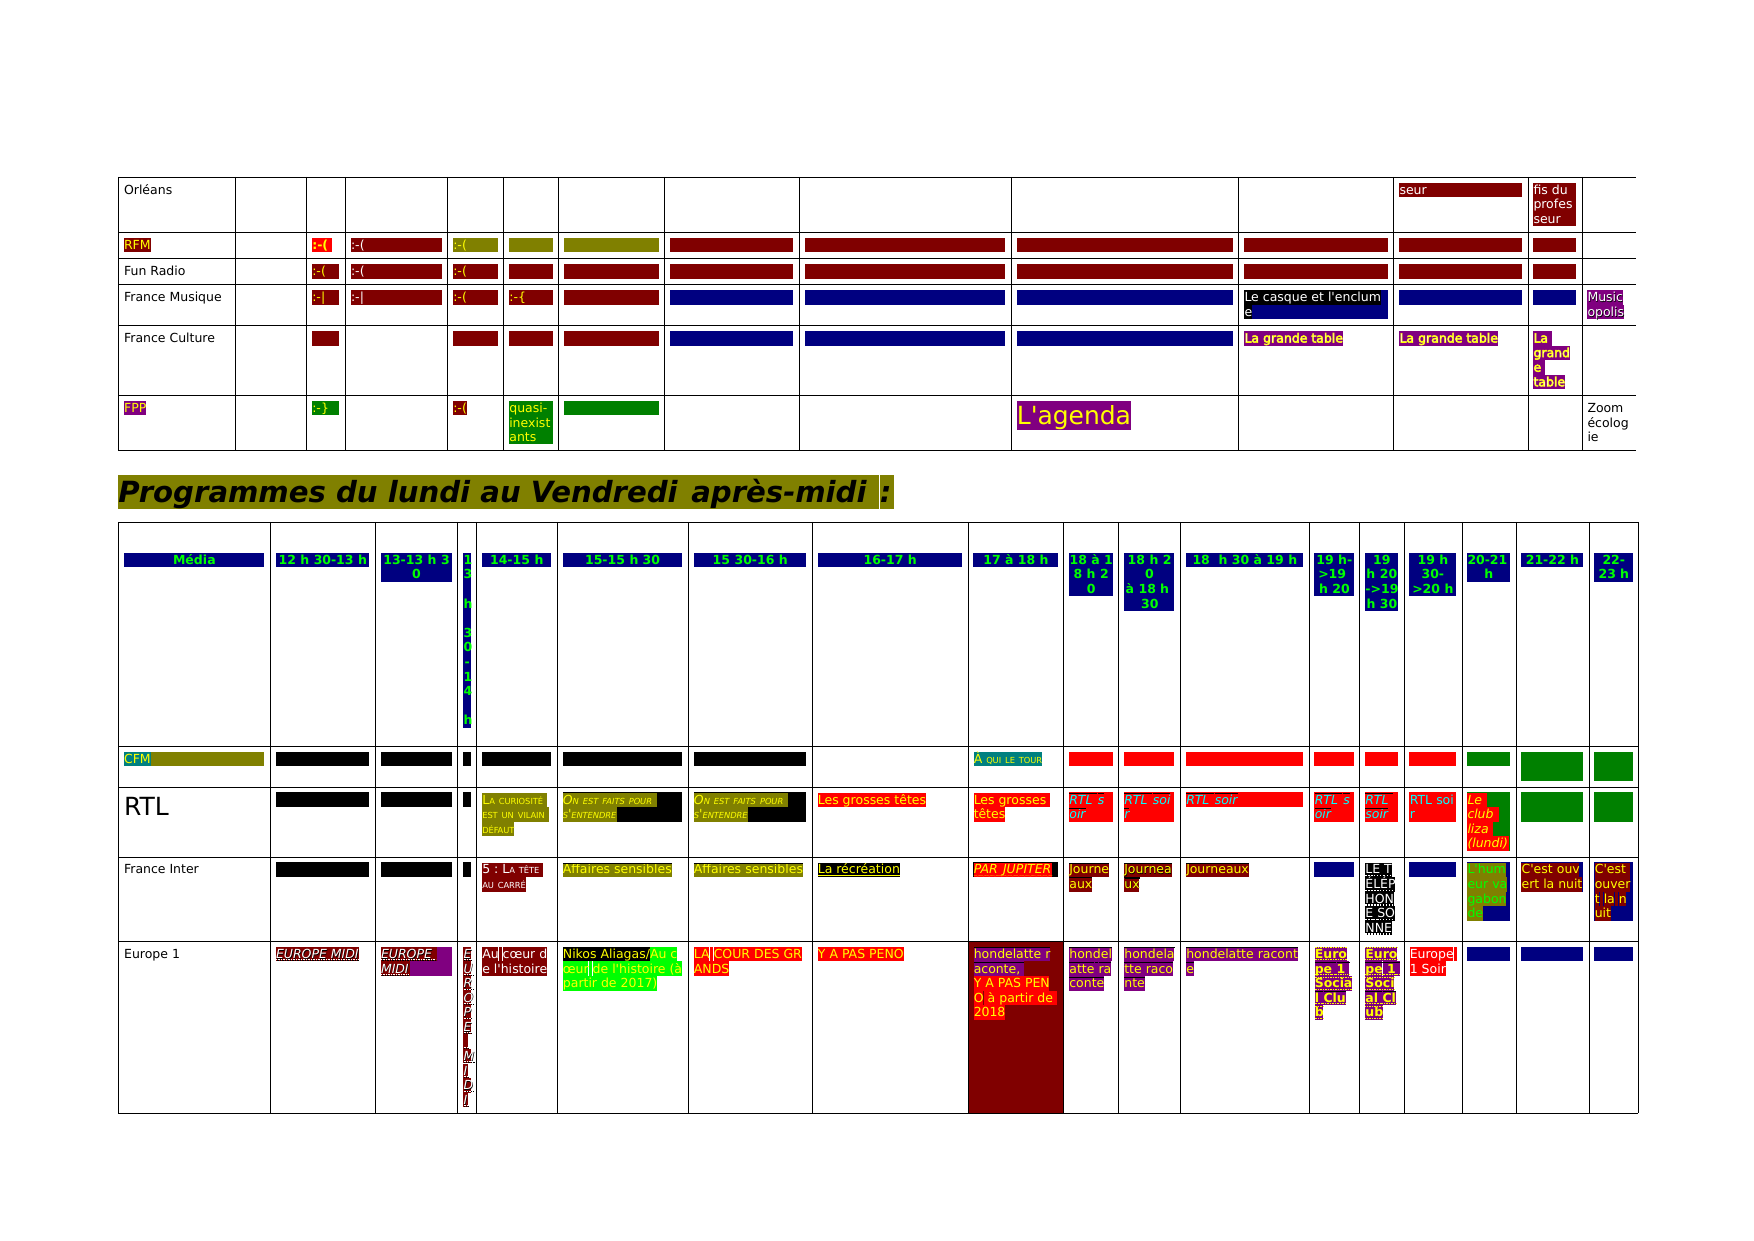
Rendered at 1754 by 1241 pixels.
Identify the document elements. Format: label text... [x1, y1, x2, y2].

table_cell [559, 233, 664, 258]
table_cell :-{ [504, 285, 558, 325]
table_cell [1239, 396, 1393, 450]
table_header 16-17 h [813, 523, 968, 746]
table_cell [376, 747, 457, 787]
table_cell [800, 178, 1011, 232]
table_cell :-| [307, 285, 345, 325]
table_cell [236, 178, 306, 232]
table_cell [271, 747, 375, 787]
table_cell [1583, 259, 1636, 284]
table_cell [665, 396, 799, 450]
table_cell Affaires sensibles [558, 858, 688, 941]
table_header 20-21 h [1463, 523, 1516, 746]
table_cell [236, 326, 306, 395]
table_cell [1012, 326, 1238, 395]
table_cell :-} [307, 396, 345, 450]
table_cell À qui le tour [969, 747, 1063, 787]
table_cell La cour des grands [689, 942, 812, 1113]
table_cell [665, 285, 799, 325]
table_cell [1583, 233, 1636, 258]
table_cell :-| [346, 285, 447, 325]
table_header 18 à 18 h 20 [1064, 523, 1118, 746]
table_cell Europe midi [376, 942, 457, 1113]
table_cell [1181, 747, 1309, 787]
table_cell hondelatte raconte [1181, 942, 1309, 1113]
table_cell L'agenda [1012, 396, 1238, 450]
table_cell Europe 1 Social Club [1310, 942, 1359, 1113]
table_header 15 30-16 h [689, 523, 812, 746]
table_cell [1064, 747, 1118, 787]
table_cell RTL soir [1360, 788, 1404, 857]
table_cell RTL soir [1405, 788, 1462, 857]
table_cell [1012, 233, 1238, 258]
table_cell France Inter [119, 858, 270, 941]
table_cell [236, 285, 306, 325]
table_cell [1239, 178, 1393, 232]
table_cell [458, 788, 476, 857]
table_header 22-23 h [1590, 523, 1638, 746]
table_cell Europe midi [458, 942, 476, 1113]
table_cell Les grosses têtes [969, 788, 1063, 857]
table_cell [1529, 396, 1582, 450]
table_cell [1119, 747, 1180, 787]
subtitle Programmes du lundi au Vendredi après-midi : [118, 475, 1636, 509]
table_cell [1463, 747, 1516, 787]
table_cell [800, 396, 1011, 450]
table_cell RTL soir [1310, 788, 1359, 857]
table_cell [1360, 747, 1404, 787]
table_cell La grande table [1529, 326, 1582, 395]
table_cell [1394, 259, 1528, 284]
table_cell [307, 326, 345, 395]
table_cell [1517, 788, 1589, 857]
table_cell [1583, 326, 1636, 395]
table_cell :-( [346, 233, 447, 258]
table_cell Fun Radio [119, 259, 235, 284]
table_cell :-( [448, 259, 503, 284]
table_header 18 h 30 à 19 h [1181, 523, 1309, 746]
table_cell Le téléphone Sonne [1360, 858, 1404, 941]
table_cell [689, 747, 812, 787]
table_cell [1590, 942, 1638, 1113]
table_cell [1529, 259, 1582, 284]
table_cell France Culture [119, 326, 235, 395]
table_cell :-( [448, 233, 503, 258]
table_cell [800, 259, 1011, 284]
table_cell Nikos Aliagas/Au cœur de l'histoire (à partir de 2017) [558, 942, 688, 1113]
table_cell [1590, 747, 1638, 787]
table_cell :-( [307, 259, 345, 284]
table_cell 5 : La tête au carré [477, 858, 557, 941]
table_cell [559, 259, 664, 284]
table_cell [504, 259, 558, 284]
table_header 13-13 h 30 [376, 523, 457, 746]
table_cell On est faits pour s'entendre [689, 788, 812, 857]
table_cell [665, 326, 799, 395]
table_cell RTL soir [1119, 788, 1180, 857]
table_cell hondelatte raconte [1064, 942, 1118, 1113]
table_cell Affaires sensibles [689, 858, 812, 941]
table_cell C'est ouvert la nuit [1517, 858, 1589, 941]
table_header 19 h->19 h 20 [1310, 523, 1359, 746]
table_header 15-15 h 30 [558, 523, 688, 746]
table_cell [1310, 858, 1359, 941]
table_cell [813, 747, 968, 787]
table_cell [504, 178, 558, 232]
table_cell Zoom écologie [1583, 396, 1636, 450]
table_cell Les grosses têtes [813, 788, 968, 857]
table_cell :-( [448, 285, 503, 325]
table_cell Musicopolis [1583, 285, 1636, 325]
table_cell [1239, 233, 1393, 258]
table_header Média [119, 523, 270, 746]
table_cell [665, 259, 799, 284]
table_cell [1590, 788, 1638, 857]
table_cell [559, 326, 664, 395]
table_cell La récréation [813, 858, 968, 941]
table_cell [665, 233, 799, 258]
table_cell [559, 178, 664, 232]
table_cell [1405, 747, 1462, 787]
table_cell [1463, 942, 1516, 1113]
table_cell [307, 178, 345, 232]
table_cell :-( [346, 259, 447, 284]
table_cell [800, 233, 1011, 258]
table_cell [376, 858, 457, 941]
table_cell [800, 326, 1011, 395]
table_cell [665, 178, 799, 232]
table_cell hondelatte raconte, Y a pas peno à partir de 2018 [969, 942, 1063, 1113]
table_cell La grande table [1239, 326, 1393, 395]
table_cell Y a pas peno [813, 942, 968, 1113]
table_cell [1394, 396, 1528, 450]
table_cell C'est ouvert la nuit [1590, 858, 1638, 941]
table_cell On est faits pour s'entendre [558, 788, 688, 857]
table_cell hondelatte raconte [1119, 942, 1180, 1113]
table_cell [346, 396, 447, 450]
table_cell [1394, 233, 1528, 258]
table_cell [458, 858, 476, 941]
table_cell [1394, 285, 1528, 325]
table_cell [1012, 285, 1238, 325]
table_cell [346, 178, 447, 232]
table_cell [559, 285, 664, 325]
table_cell Le casque et l'enclume [1239, 285, 1393, 325]
table_cell [458, 747, 476, 787]
table_cell Le club liza (lundi) [1463, 788, 1516, 857]
table_cell quasi-inexistants [504, 396, 558, 450]
table_header 18 h 20 à 18 h 30 [1119, 523, 1180, 746]
table_cell [1310, 747, 1359, 787]
table_cell [448, 326, 503, 395]
table_cell Europe 1 [119, 942, 270, 1113]
table_header 19 h 30->20 h [1405, 523, 1462, 746]
table_cell [1529, 285, 1582, 325]
table_cell [1239, 259, 1393, 284]
table_cell Au cœur de l'histoire [477, 942, 557, 1113]
table_cell [376, 788, 457, 857]
table_cell [271, 788, 375, 857]
table_cell [448, 178, 503, 232]
table_header 13 h 30-14 h [458, 523, 476, 746]
table_cell [1517, 942, 1589, 1113]
table_cell [236, 233, 306, 258]
table_cell fis du professeur [1529, 178, 1582, 232]
table_cell RTL [119, 788, 270, 857]
table_cell [504, 233, 558, 258]
table_cell FPP [119, 396, 235, 450]
table_cell Europe 1 Social Club [1360, 942, 1404, 1113]
table_cell [346, 326, 447, 395]
table_cell [1583, 178, 1636, 232]
table_cell [236, 396, 306, 450]
table_cell Orléans [119, 178, 235, 232]
table_cell [558, 747, 688, 787]
table_cell [477, 747, 557, 787]
table_cell L'humeur vagabonde [1463, 858, 1516, 941]
table_header 12 h 30-13 h [271, 523, 375, 746]
table_header 21-22 h [1517, 523, 1589, 746]
table_cell [1012, 259, 1238, 284]
table_cell Journeaux [1119, 858, 1180, 941]
table_cell [559, 396, 664, 450]
table_header 14-15 h [477, 523, 557, 746]
table_cell Journeaux [1064, 858, 1118, 941]
table_cell :-( [448, 396, 503, 450]
table_cell RTL soir [1181, 788, 1309, 857]
table_cell Par Jupiter [969, 858, 1063, 941]
table_cell [1529, 233, 1582, 258]
table_cell seur [1394, 178, 1528, 232]
table_cell Europe 1 soir [1405, 942, 1462, 1113]
table_header 17 à 18 h [969, 523, 1063, 746]
table_cell Journeaux [1181, 858, 1309, 941]
table_cell CFM [119, 747, 270, 787]
table_cell [1405, 858, 1462, 941]
table_cell [1012, 178, 1238, 232]
table_cell [271, 858, 375, 941]
table_cell [1517, 747, 1589, 787]
table_cell [236, 259, 306, 284]
table_cell La grande table [1394, 326, 1528, 395]
table_cell :-( [307, 233, 345, 258]
table_cell [504, 326, 558, 395]
table_cell France Musique [119, 285, 235, 325]
table_cell La curiosité est un vilain défaut [477, 788, 557, 857]
table_cell [800, 285, 1011, 325]
table_cell RTL soir [1064, 788, 1118, 857]
table_header 19 h 20->19 h 30 [1360, 523, 1404, 746]
table_cell RFM [119, 233, 235, 258]
table_cell Europe midi [271, 942, 375, 1113]
